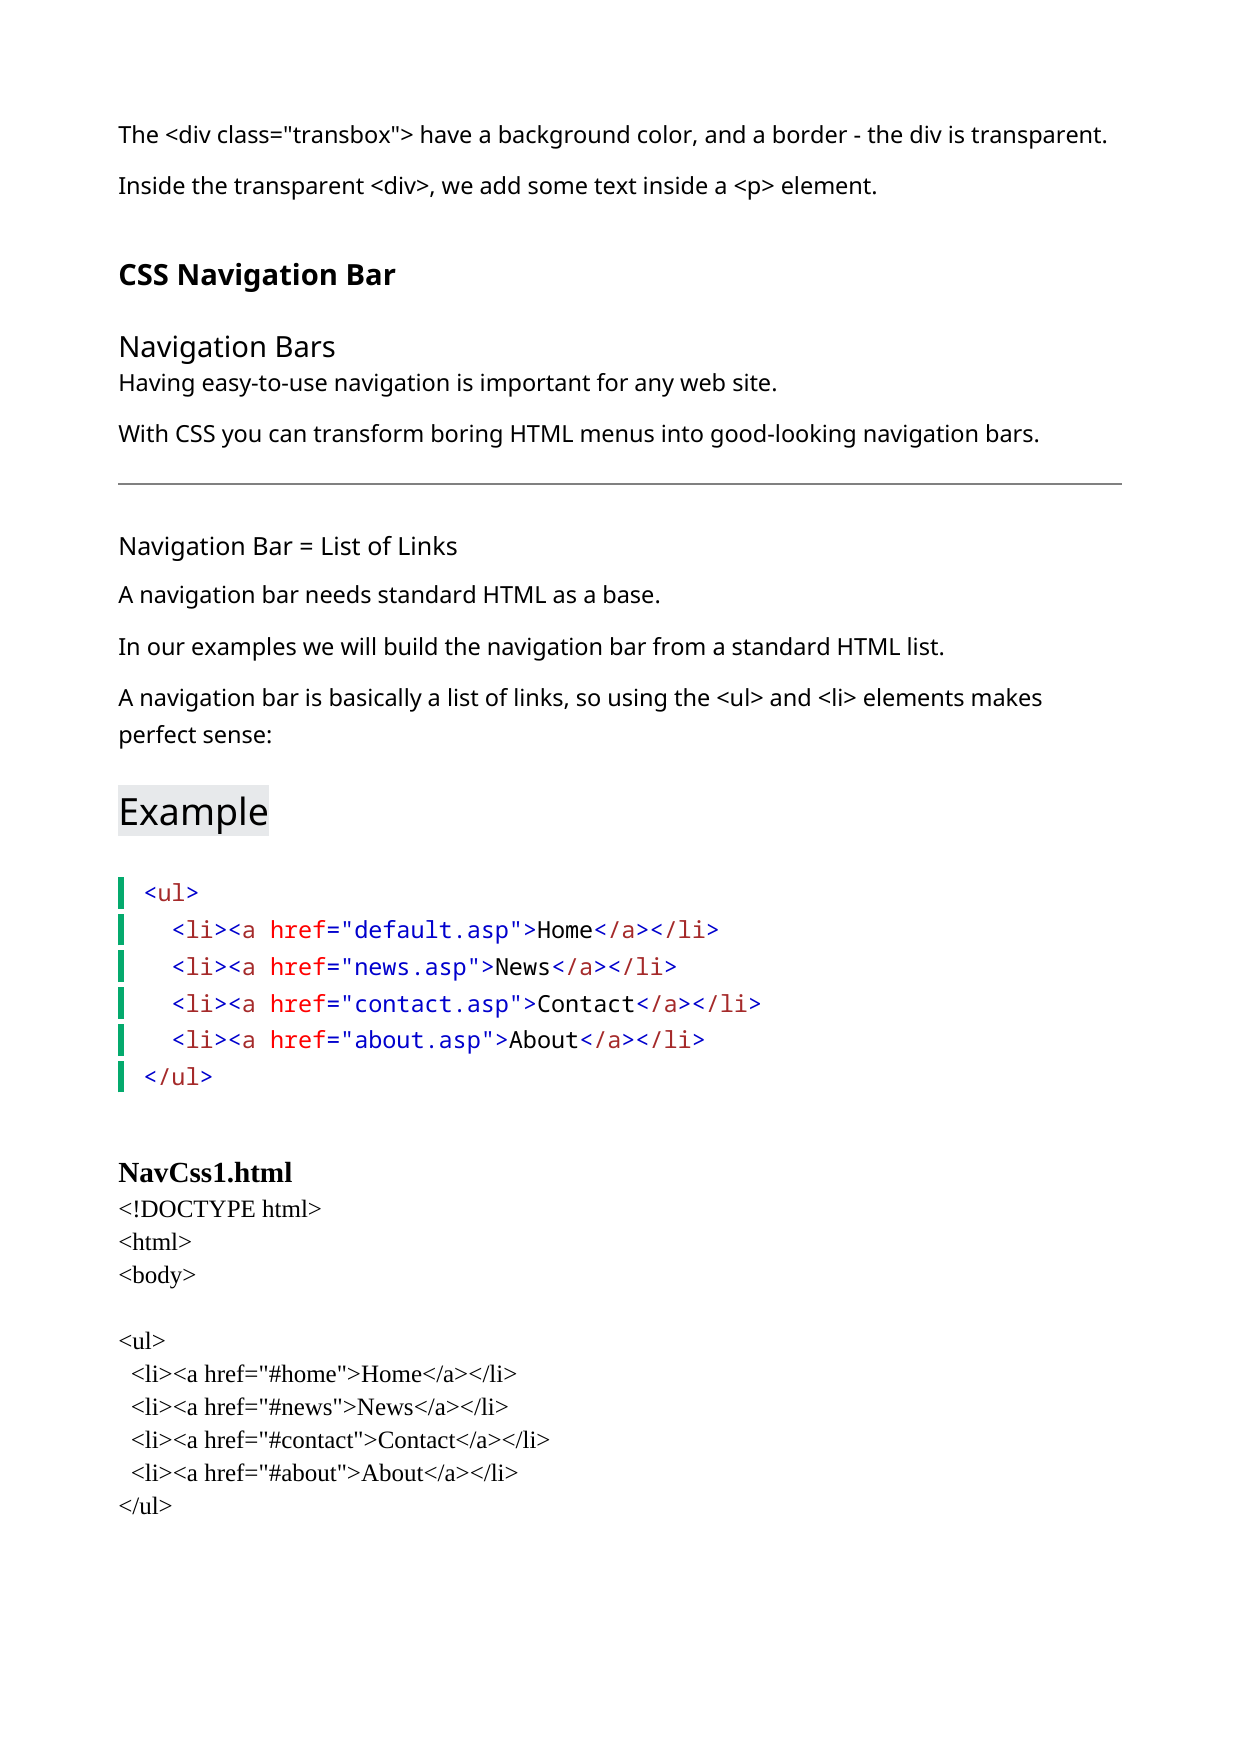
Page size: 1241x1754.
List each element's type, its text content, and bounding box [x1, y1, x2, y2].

text A navigation bar needs standard HTML as a base. [118, 578, 1122, 611]
text The <div class="transbox"> have a background color, and a border - the div is transparent. [118, 118, 1122, 150]
subtitle Navigation Bars [118, 327, 1122, 366]
text <!DOCTYPE html> [118, 1194, 1122, 1223]
text In our examples we will build the navigation bar from a standard HTML list. [118, 630, 1122, 662]
text With CSS you can transform boring HTML menus into good-looking navigation bars. [118, 418, 1122, 449]
text <ul> <li><a href="default.asp">Home</a></li> <li><a href="news.asp">News</a></li> <li><a href="contact.asp">Contact</a></li> <li><a href="about.asp">About</a></li> </ul> [118, 877, 1122, 1092]
text <li><a href="#home">Home</a></li> [118, 1359, 1122, 1388]
subtitle Navigation Bar = List of Links [118, 529, 1122, 563]
text <li><a href="#about">About</a></li> [118, 1458, 1122, 1487]
text Inside the transparent <div>, we add some text inside a <p> element. [118, 169, 1122, 201]
text Having easy-to-use navigation is important for any web site. [118, 366, 1122, 398]
text NavCss1.html [118, 1155, 1122, 1189]
text <li><a href="#news">News</a></li> [118, 1392, 1122, 1421]
text </ul> [118, 1491, 1122, 1520]
text <li><a href="#contact">Contact</a></li> [118, 1425, 1122, 1454]
text <body> [118, 1260, 1122, 1289]
text A navigation bar is basically a list of links, so using the <ul> and <li> elements makes perfect sense: [118, 681, 1122, 750]
subtitle CSS Navigation Bar [118, 254, 1122, 293]
subtitle Example [118, 785, 1122, 836]
text <ul> [118, 1326, 1122, 1355]
text <html> [118, 1227, 1122, 1256]
